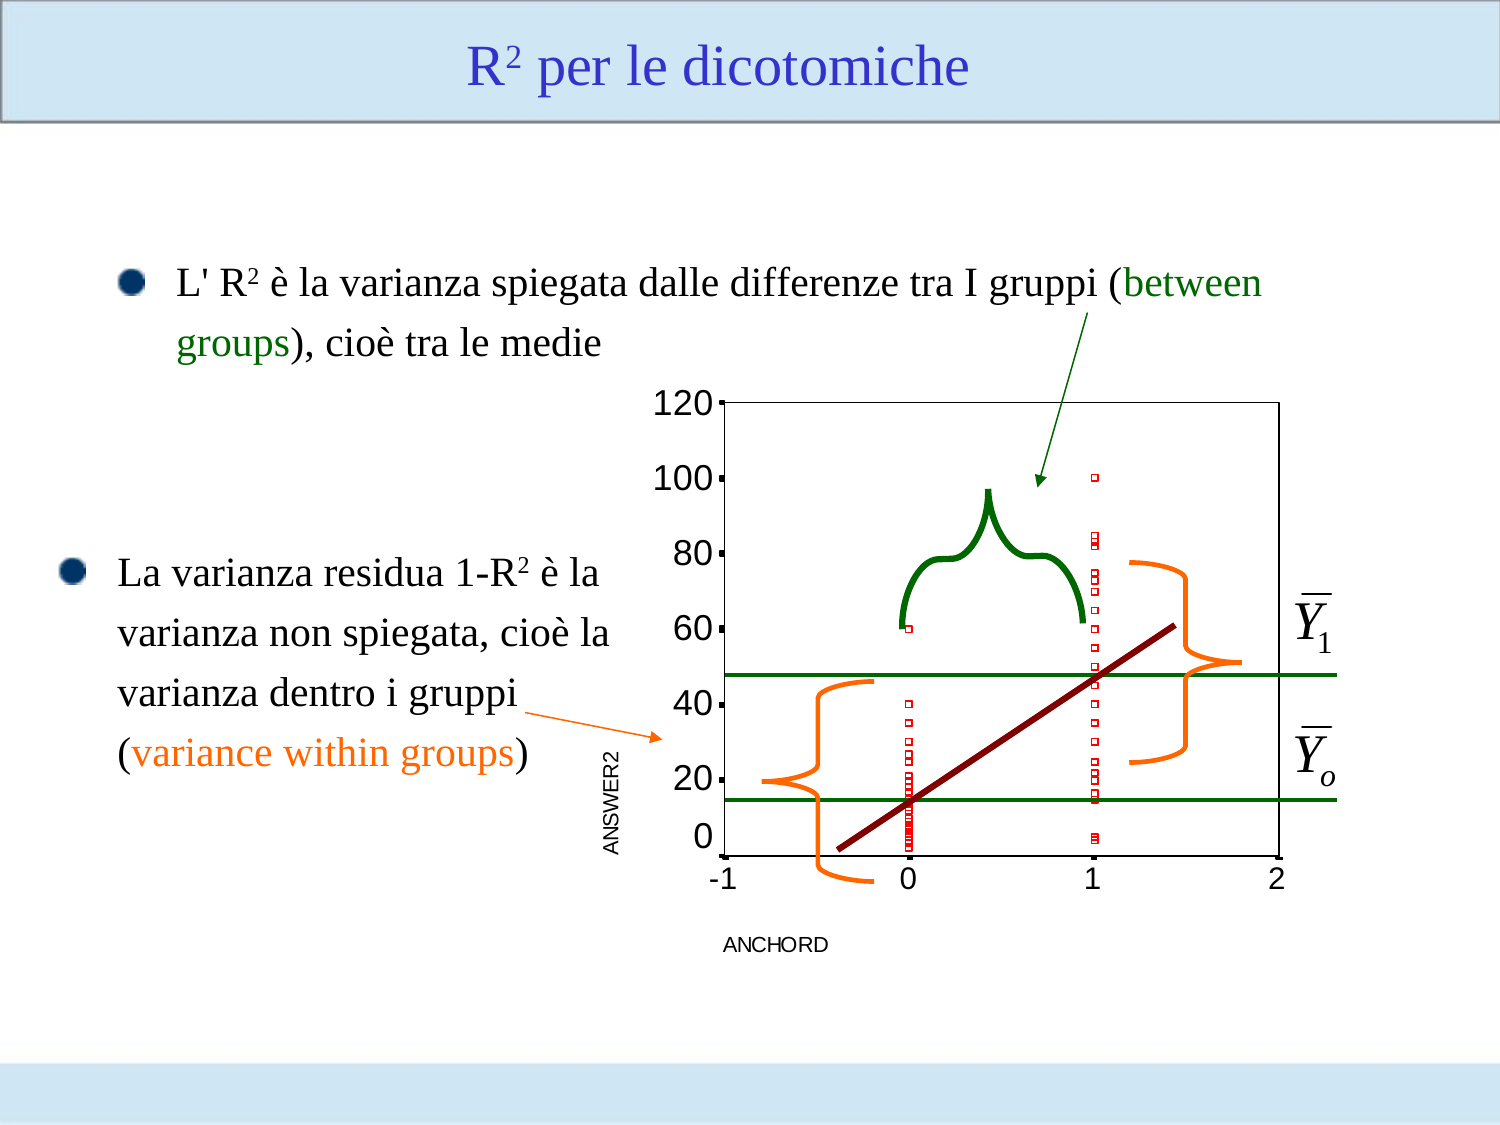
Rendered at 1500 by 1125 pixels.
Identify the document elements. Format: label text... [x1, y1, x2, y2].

text_box La varianza residua 1-R2 è la varianza non spiegata, cioè la varianza dentro i gruppi (variance within groups) [41, 527, 632, 783]
chart [560, 373, 1342, 976]
title R2 per le dicotomiche [237, 12, 1201, 113]
picture [0, 0, 1500, 1125]
text_box L' R2 è la varianza spiegata dalle differenze tra I gruppi (between groups), cioè tra le medie [99, 237, 1363, 373]
chart [923, 677, 1347, 801]
